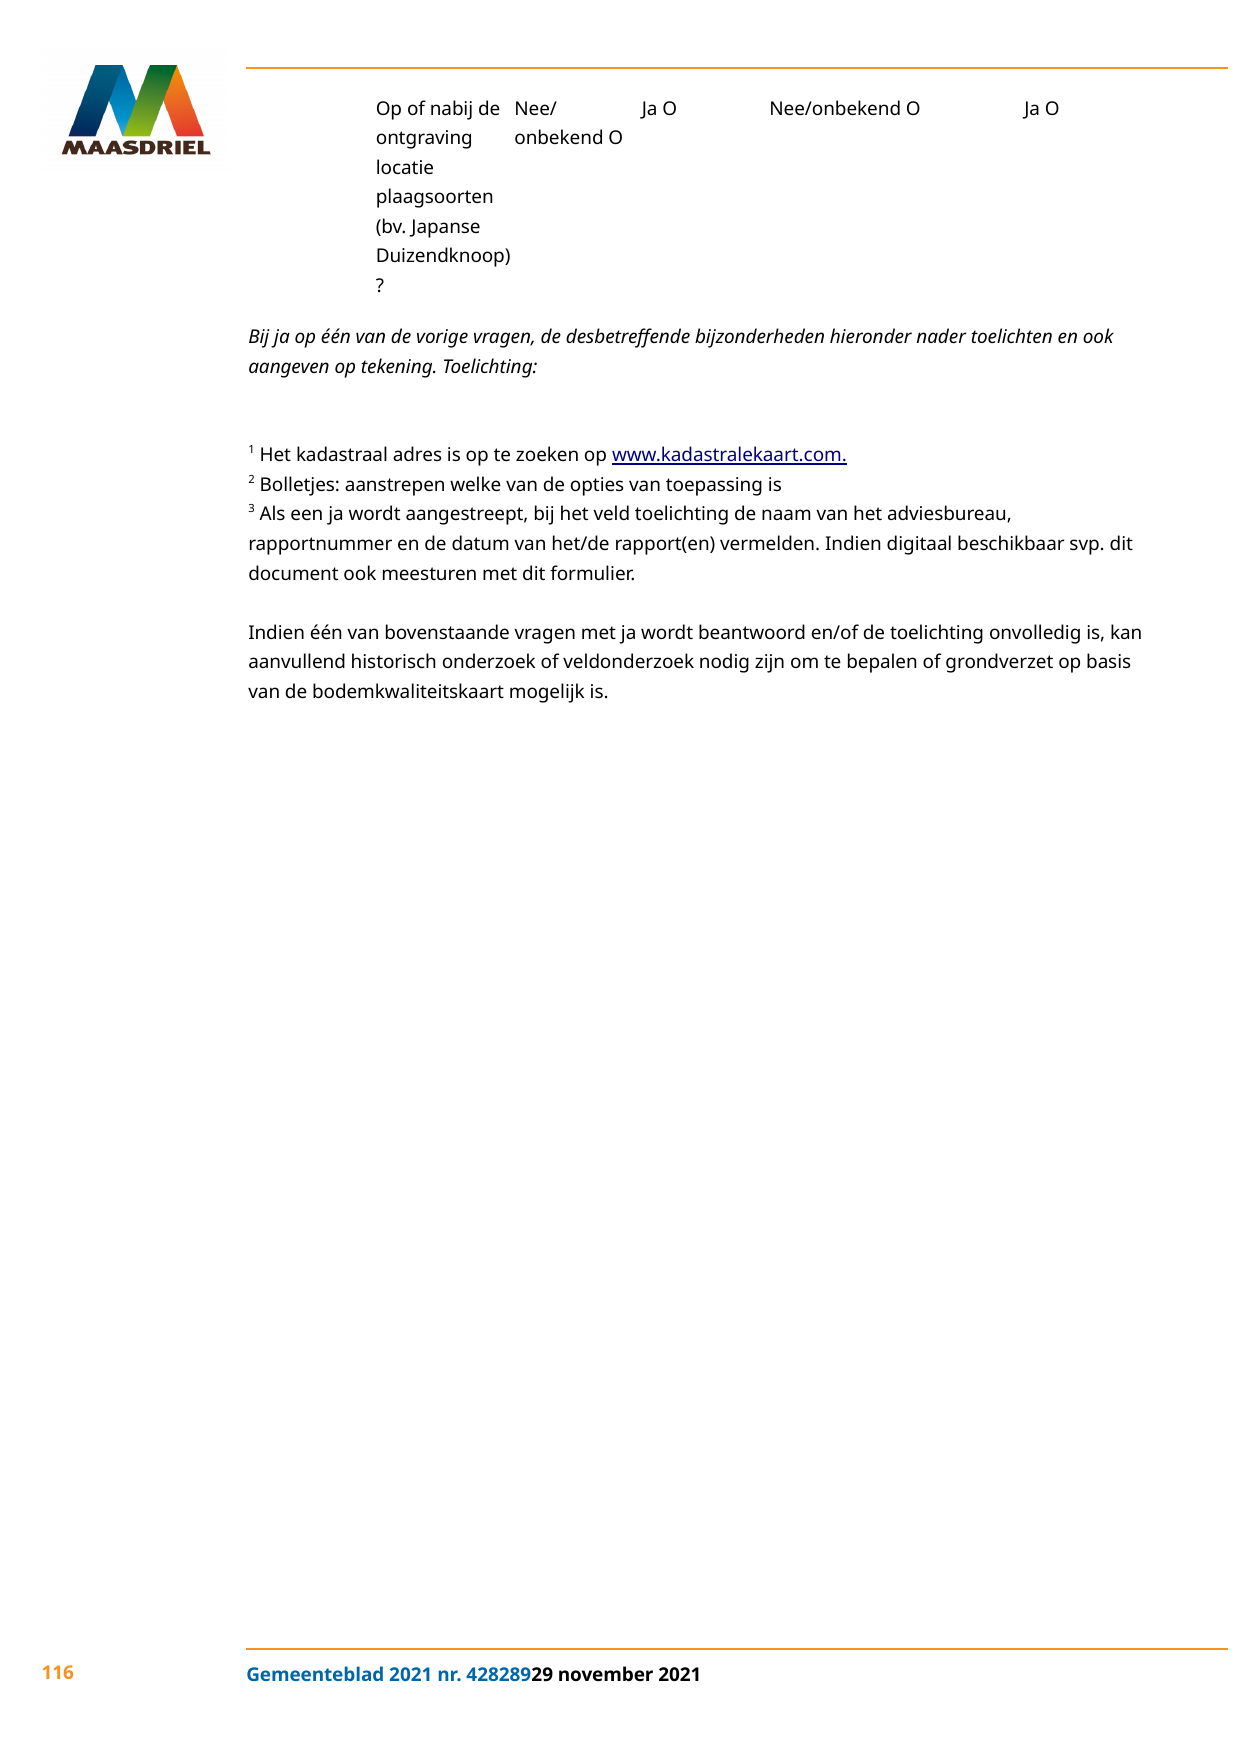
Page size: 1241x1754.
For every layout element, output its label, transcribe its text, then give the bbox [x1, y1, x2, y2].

text 2 Bolletjes: aanstrepen welke van de opties van toepassing is [248, 471, 1152, 497]
text Indien één van bovenstaande vragen met ja wordt beantwoord en/of de toelichting onvolledig is, kan aanvullend historisch onderzoek of veldonderzoek nodig zijn om te bepalen of grondverzet op basis van de bodemkwaliteitskaart mogelijk is. [248, 619, 1152, 704]
table_cell [248, 95, 376, 298]
table_cell Ja O [1024, 95, 1152, 298]
table_cell Bij ja op één van de vorige vragen, de desbetreffende bijzonderheden hieronder nader toelichten en ook aangeven op tekening. Toelichting: [248, 324, 1152, 438]
table_cell [248, 298, 1152, 324]
table_cell Ja O [642, 95, 769, 298]
picture [41, 47, 231, 172]
text 3 Als een ja wordt aangestreept, bij het veld toelichting de naam van het adviesbureau, rapportnummer en de datum van het/de rapport(en) vermelden. Indien digitaal beschikbaar svp. dit document ook meesturen met dit formulier. [248, 501, 1152, 586]
table_cell Op of nabij de ontgraving locatie plaagsoorten (bv. Japanse Duizendknoop)? [376, 95, 514, 298]
text 1 Het kadastraal adres is op te zoeken op www.kadastralekaart.com. [248, 441, 1152, 467]
table_cell Nee/onbekend O [514, 95, 642, 298]
table_cell Nee/onbekend O [769, 95, 1024, 298]
